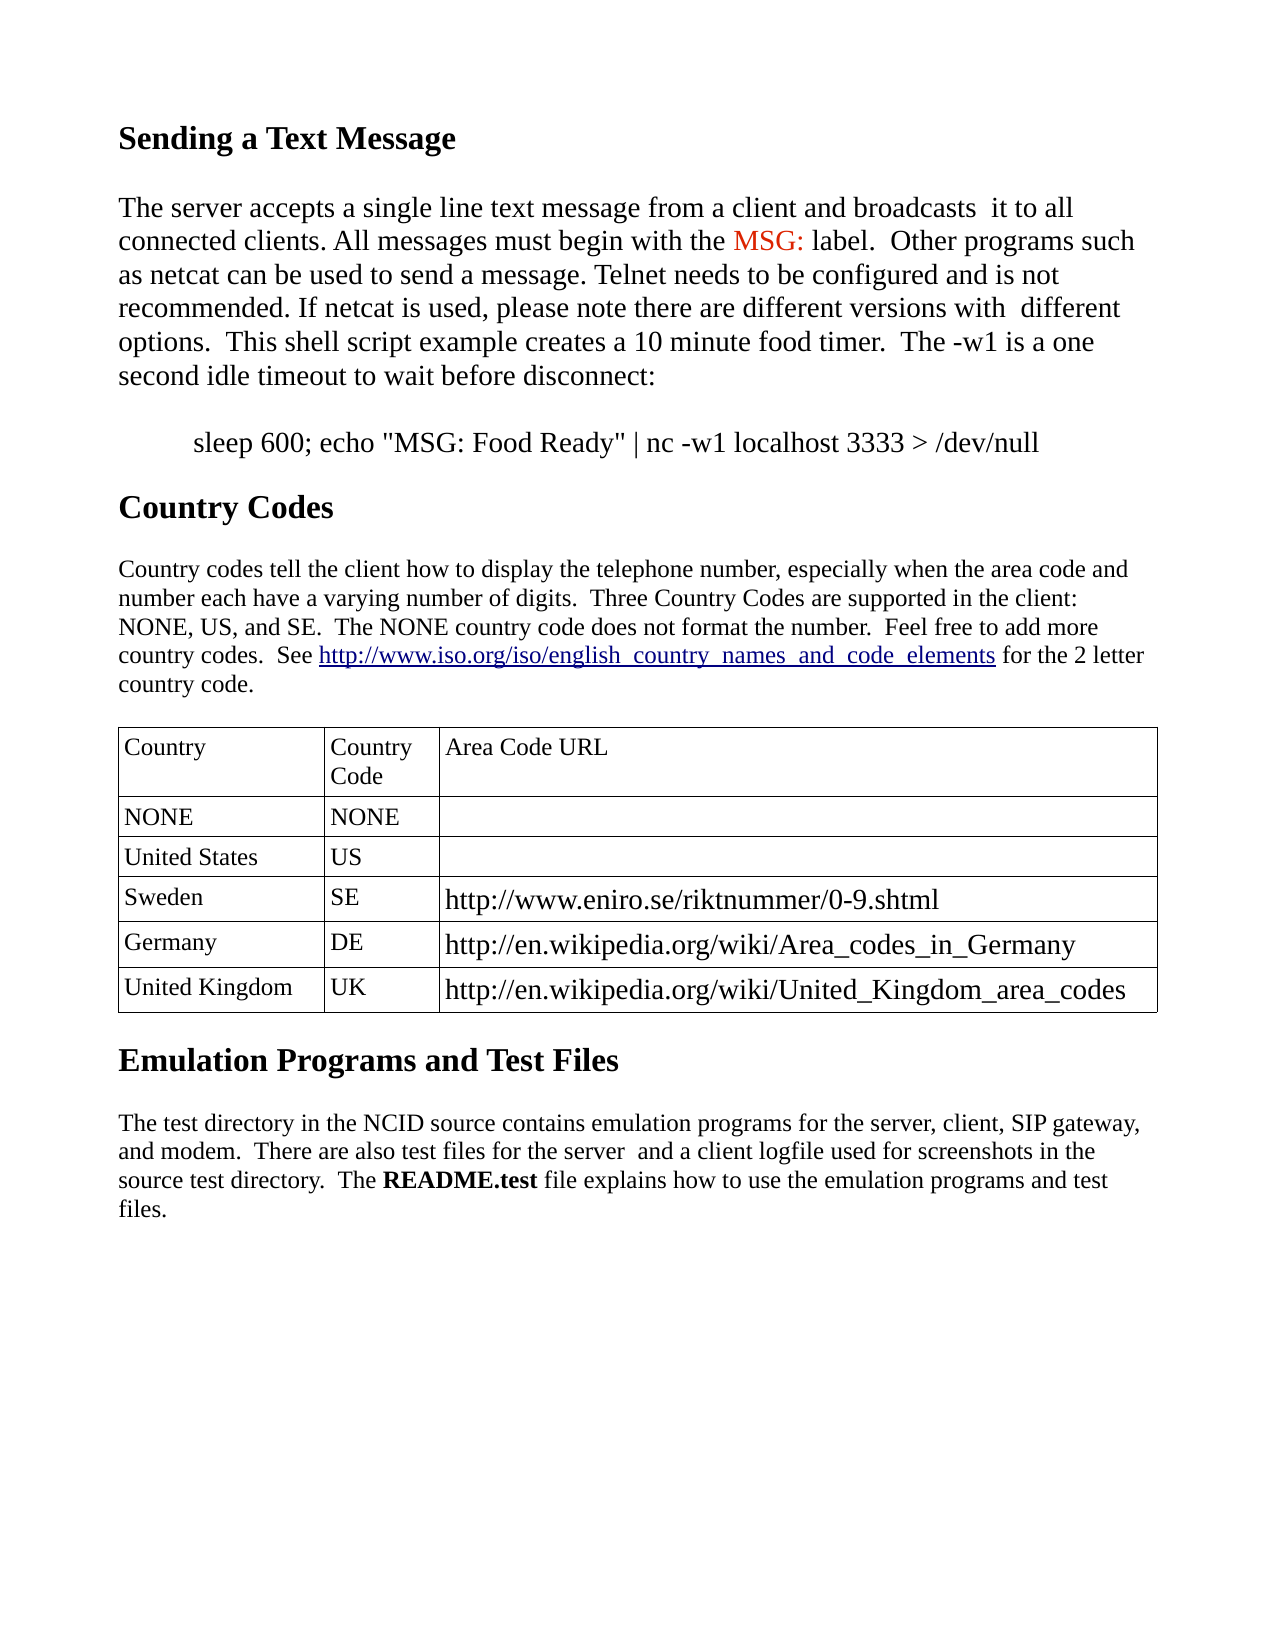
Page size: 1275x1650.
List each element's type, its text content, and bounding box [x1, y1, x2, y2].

table_cell NONE [325, 797, 439, 836]
table_cell United Kingdom [119, 968, 324, 1012]
text Country Codes [118, 487, 1157, 525]
table_cell http://en.wikipedia.org/wiki/Area_codes_in_Germany [440, 922, 1157, 967]
text Sending a Text Message [118, 118, 1157, 156]
table_cell [440, 837, 1157, 876]
table_cell DE [325, 922, 439, 967]
table_header Country [119, 728, 324, 796]
table_header Country Code [325, 728, 439, 796]
list sleep 600; echo "MSG: Food Ready" | nc -w1 localhost 3333 > /dev/null [156, 425, 1157, 458]
table_cell UK [325, 968, 439, 1012]
table_cell [440, 797, 1157, 836]
table_header Area Code URL [440, 728, 1157, 796]
text Emulation Programs and Test Files [118, 1041, 1157, 1079]
table_cell NONE [119, 797, 324, 836]
table_cell http://en.wikipedia.org/wiki/United_Kingdom_area_codes [440, 968, 1157, 1012]
table_cell United States [119, 837, 324, 876]
text The test directory in the NCID source contains emulation programs for the server, client, SIP gateway, and modem. There are also test files for the server and a client logfile used for screenshots in the source test directory. The README.test file explains how to use the emulation programs and test files. [118, 1108, 1157, 1223]
text Country codes tell the client how to display the telephone number, especially when the area code and number each have a varying number of digits. Three Country Codes are supported in the client: NONE, US, and SE. The NONE country code does not format the number. Feel free to add more country codes. See http://www.iso.org/iso/english_country_names_and_code_elements for the 2 letter country code. [118, 554, 1157, 698]
table_cell SE [325, 877, 439, 921]
table_cell Sweden [119, 877, 324, 921]
table_cell Germany [119, 922, 324, 967]
table_cell http://www.eniro.se/riktnummer/0-9.shtml [440, 877, 1157, 921]
text The server accepts a single line text message from a client and broadcasts it to all connected clients. All messages must begin with the MSG: label. Other programs such as netcat can be used to send a message. Telnet needs to be configured and is not recommended. If netcat is used, please note there are different versions with different options. This shell script example creates a 10 minute food timer. The -w1 is a one second idle timeout to wait before disconnect: [118, 190, 1157, 391]
table_cell US [325, 837, 439, 876]
